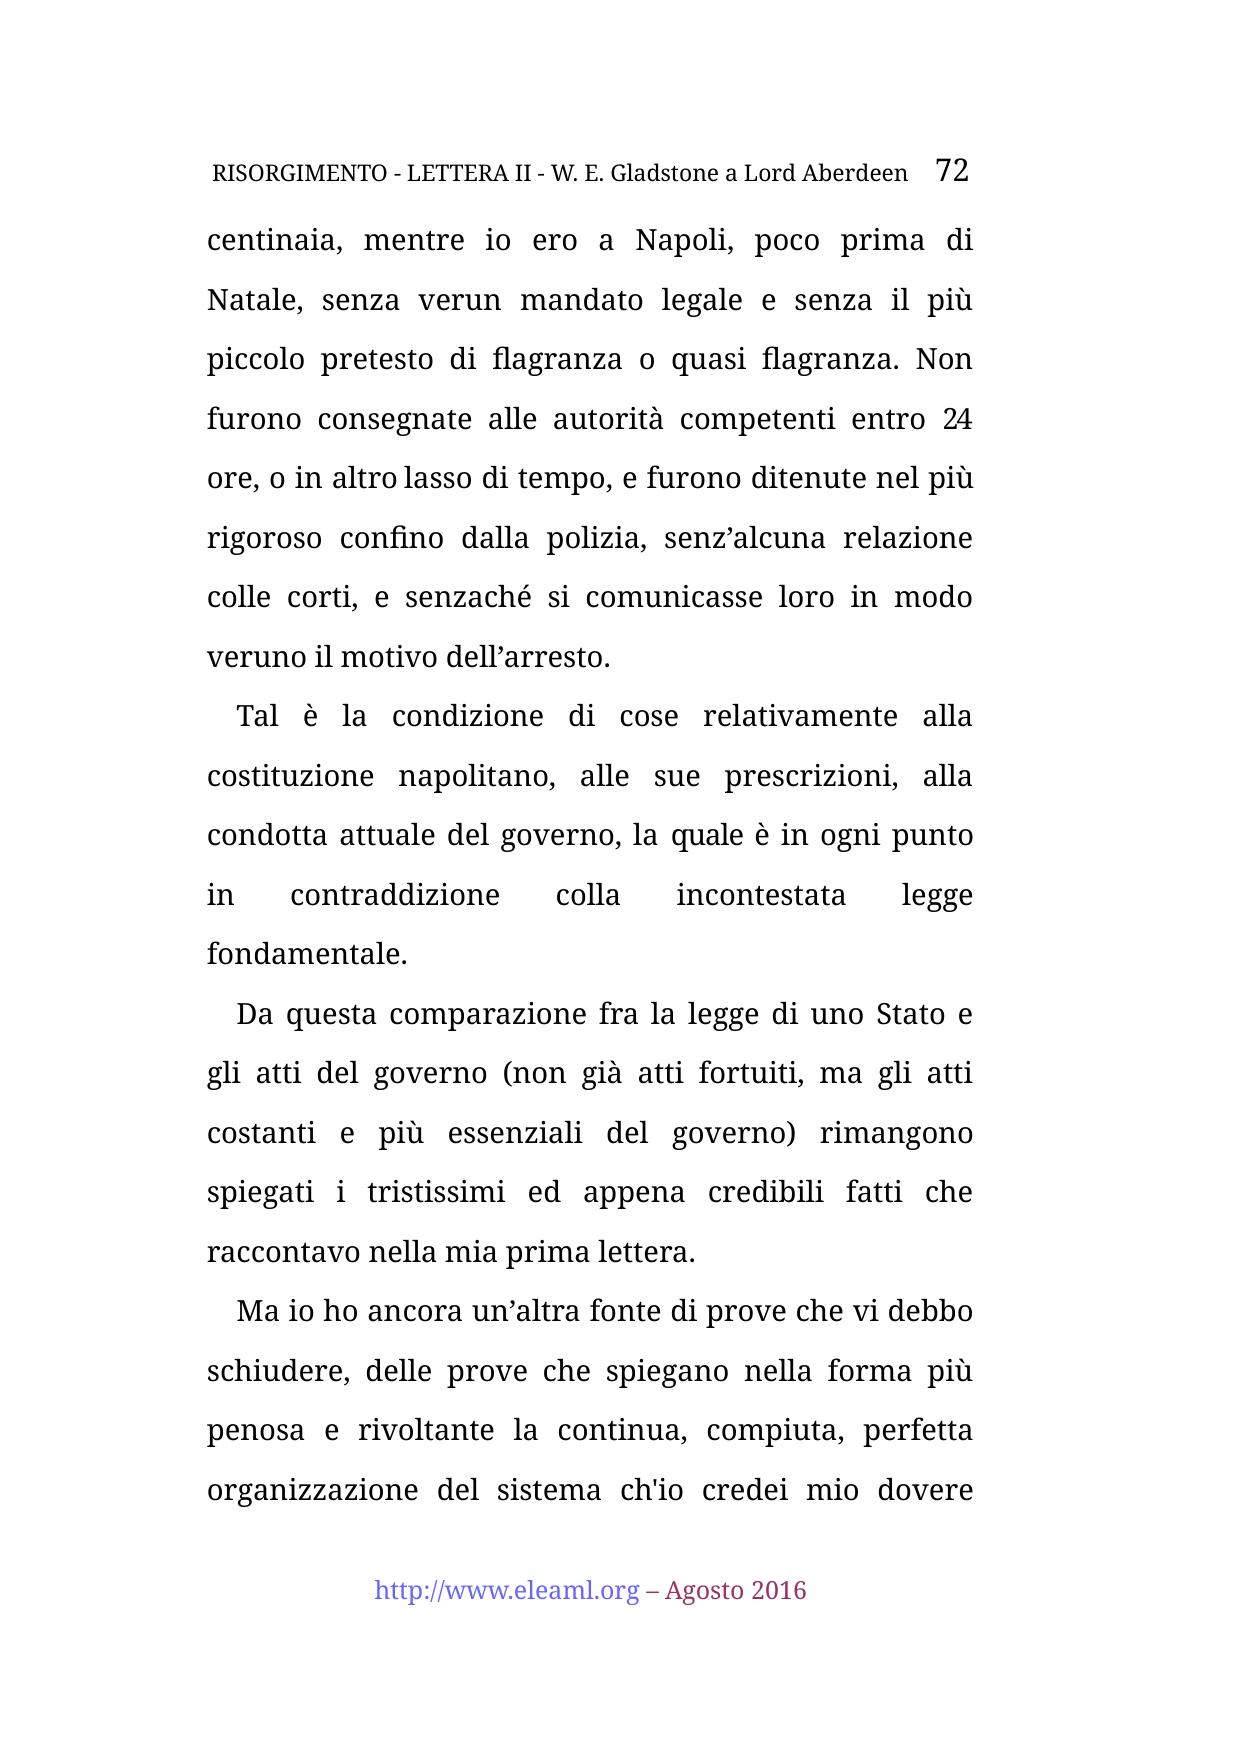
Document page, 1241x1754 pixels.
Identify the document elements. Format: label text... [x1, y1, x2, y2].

text Ma io ho ancora un’altra fonte di prove che vi debbo schiudere, delle prove che spiegano nella forma più penosa e rivoltante la continua, compiuta, perfetta organizzazione del sistema ch'io credei mio dovere [207, 1290, 974, 1508]
text Da questa comparazione fra la legge di uno Stato e gli atti del governo (non già atti fortuiti, ma gli atti costanti e più essenziali del governo) rimangono spiegati i tristissimi ed appena credibili fatti che raccontavo nella mia prima lettera. [207, 993, 974, 1271]
text centinaia, mentre io ero a Napoli, poco prima di Natale, senza verun mandato legale e senza il più piccolo pretesto di flagranza o quasi flagranza. Non furono consegnate alle autorità competenti entro 24 ore, o in altro lasso di tempo, e furono ditenute nel più rigoroso confino dalla polizia, senz’alcuna relazione colle corti, e senzaché si comunicasse loro in modo veruno il motivo dell’arresto. [207, 220, 974, 676]
text Tal è la condizione di cose relativamente alla costituzione napolitano, alle sue prescrizioni, alla condotta attuale del governo, la quale è in ogni punto in contraddizione colla incontestata legge fondamentale. [207, 696, 974, 973]
